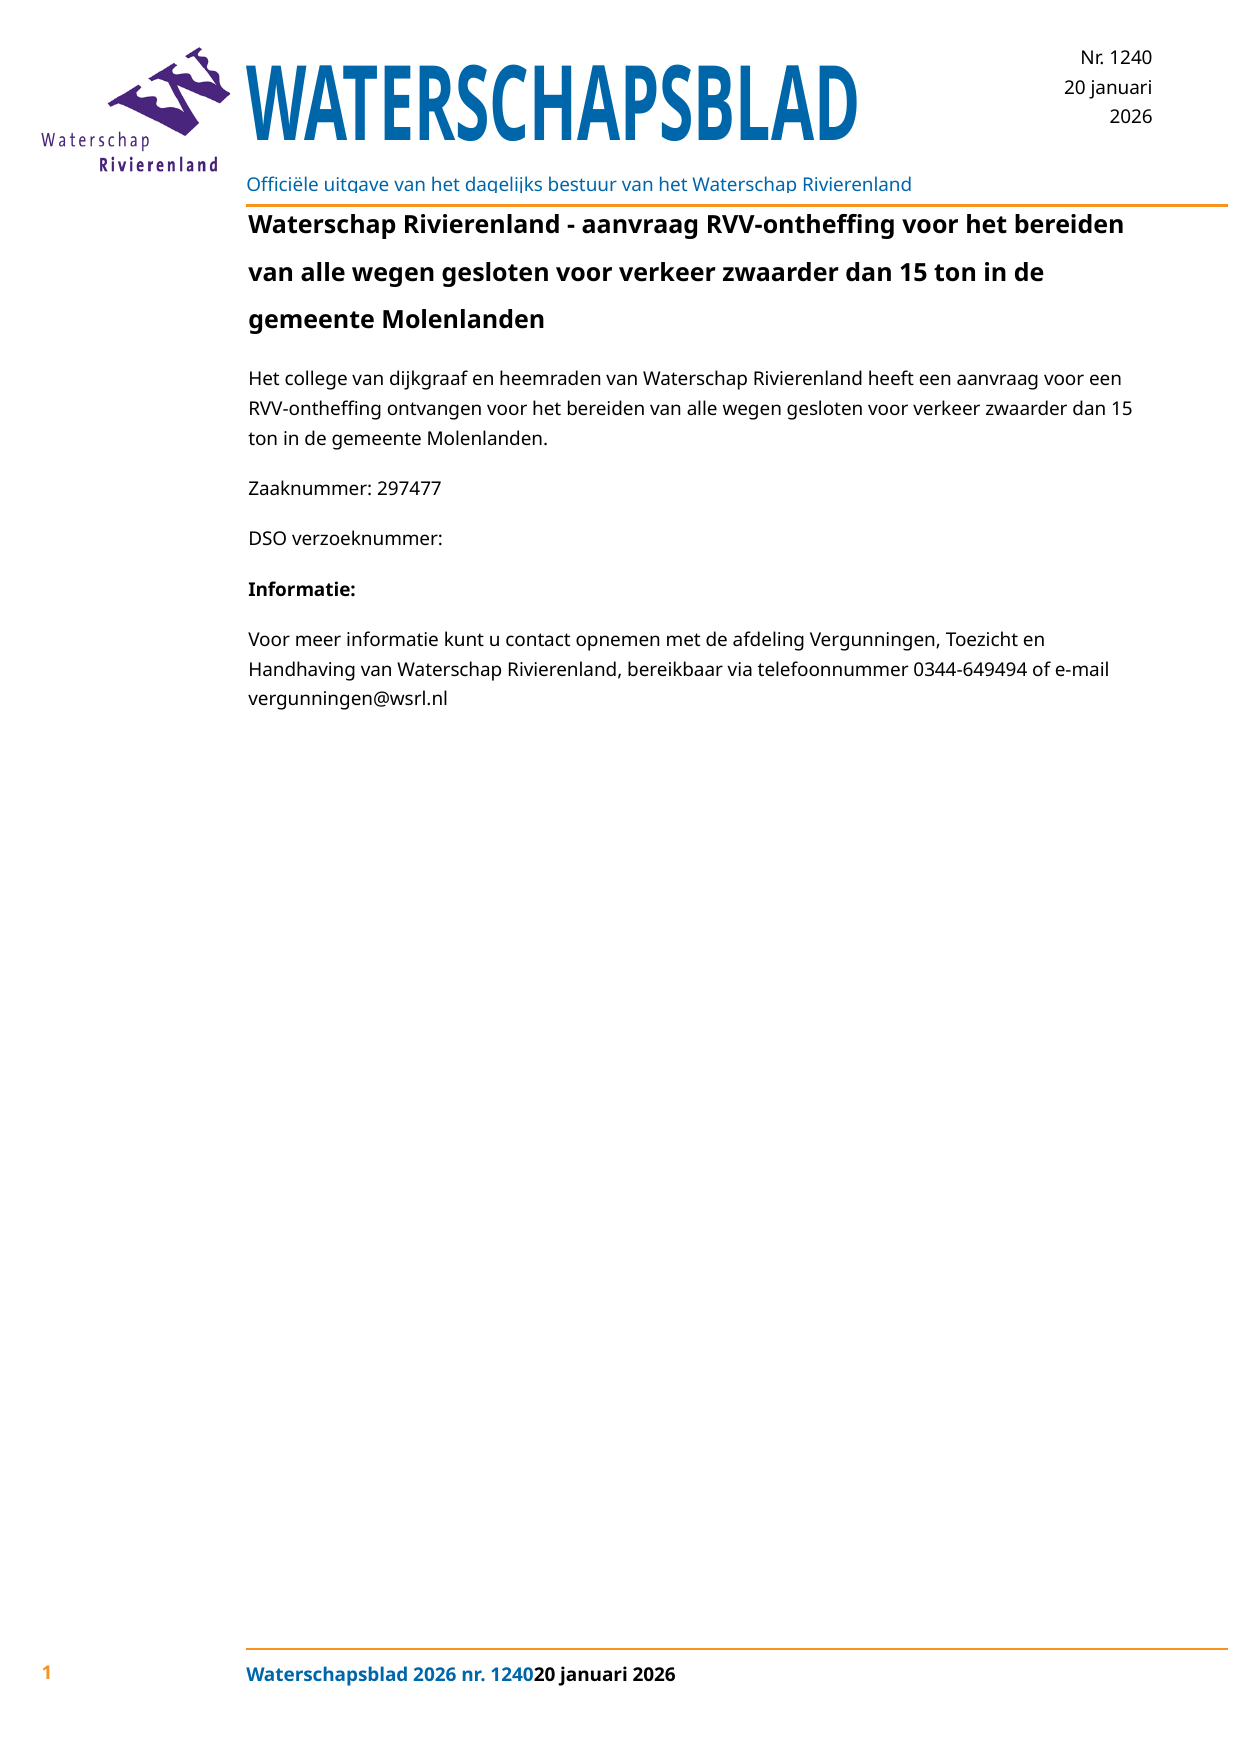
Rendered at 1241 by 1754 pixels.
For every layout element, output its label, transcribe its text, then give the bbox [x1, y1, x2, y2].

text DSO verzoeknummer: [248, 526, 1152, 551]
text Het college van dijkgraaf en heemraden van Waterschap Rivierenland heeft een aanvraag voor een RVV-ontheffing ontvangen voor het bereiden van alle wegen gesloten voor verkeer zwaarder dan 15 ton in de gemeente Molenlanden. [248, 366, 1152, 450]
text Voor meer informatie kunt u contact opnemen met de afdeling Vergunningen, Toezicht en Handhaving van Waterschap Rivierenland, bereikbaar via telefoonnummer 0344-649494 of e-mail vergunningen@wsrl.nl [248, 626, 1152, 711]
text Zaaknummer: 297477 [248, 475, 1152, 501]
picture [41, 47, 231, 172]
text Waterschap Rivierenland - aanvraag RVV-ontheffing voor het bereiden van alle wegen gesloten voor verkeer zwaarder dan 15 ton in de gemeente Molenlanden [248, 207, 1152, 336]
text Informatie: [248, 576, 1152, 602]
